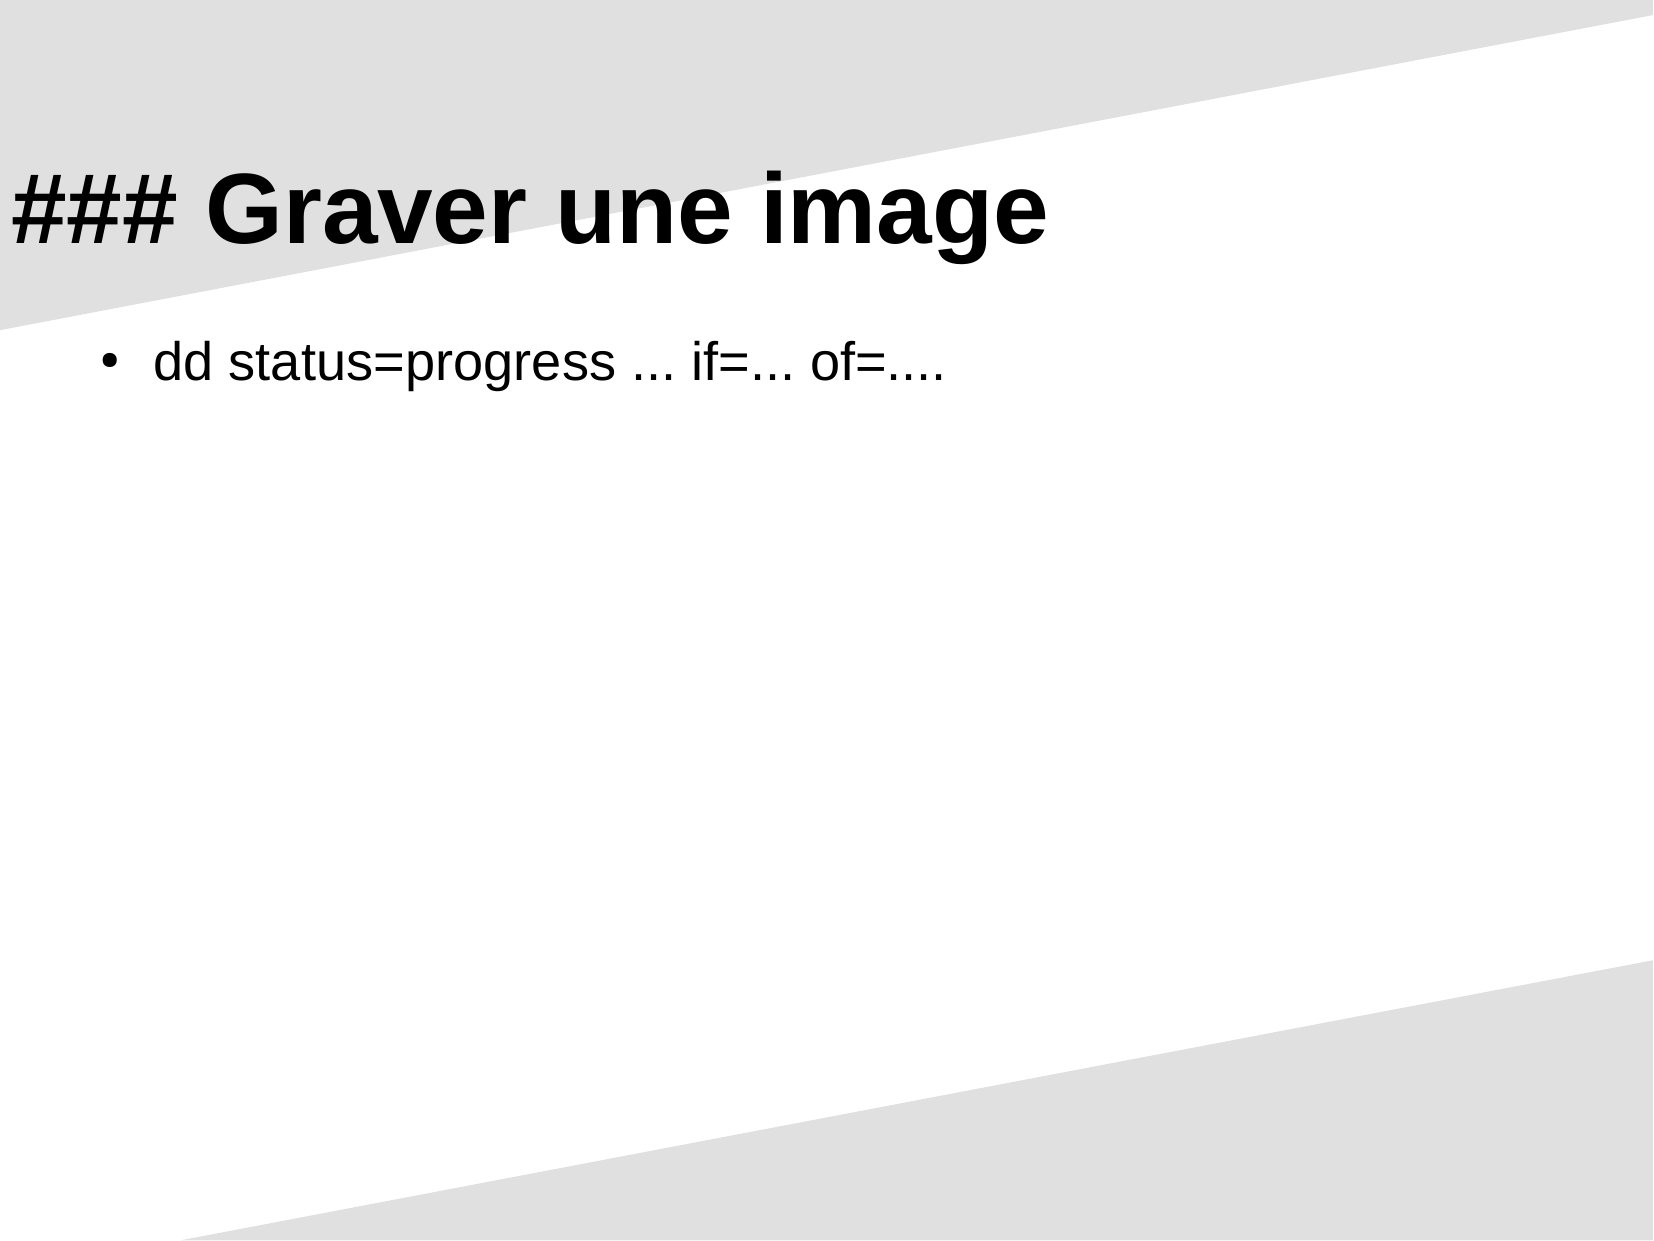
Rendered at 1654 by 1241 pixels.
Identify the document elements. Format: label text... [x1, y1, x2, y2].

list dd status=progress ... if=... of=.... [82, 331, 1538, 1052]
title ### Graver une image [11, 105, 1499, 313]
